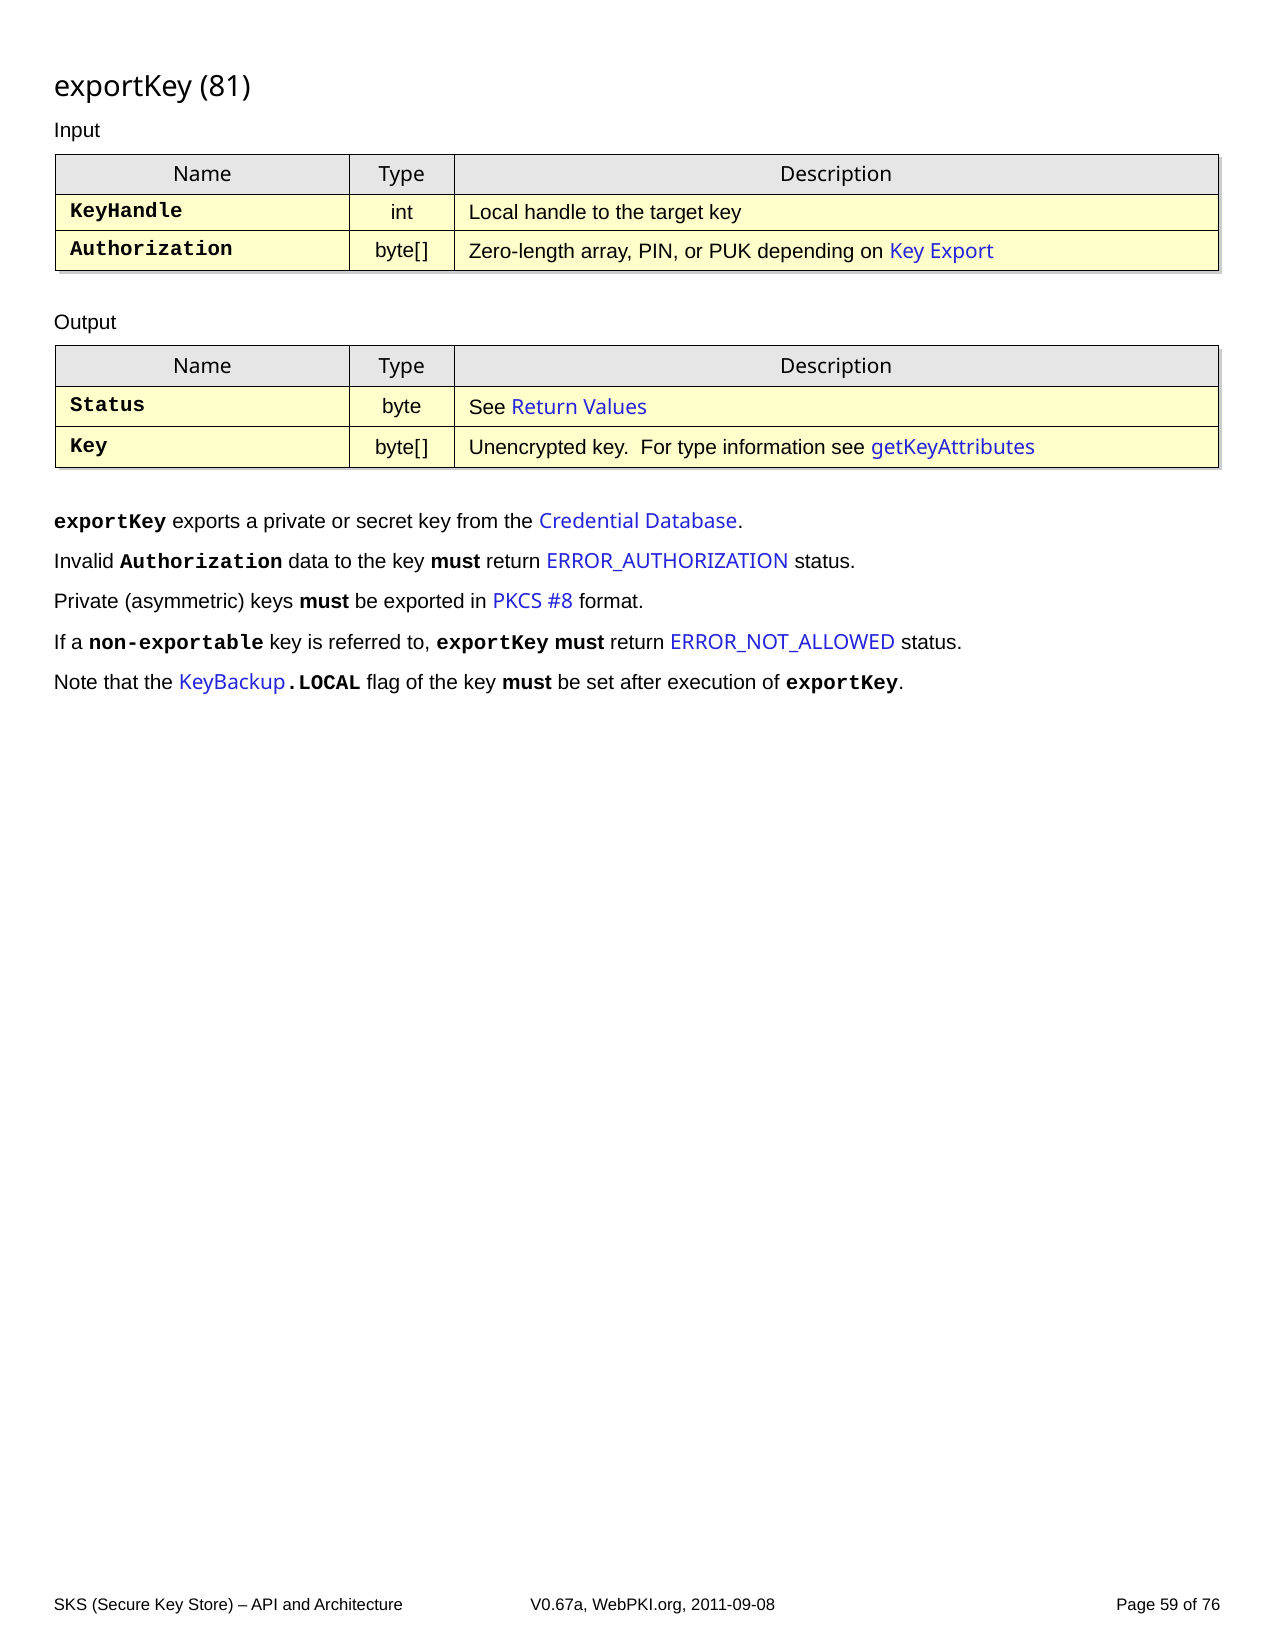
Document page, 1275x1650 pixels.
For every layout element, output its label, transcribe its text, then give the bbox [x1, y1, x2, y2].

text Output [54, 310, 1221, 334]
table_cell byte⁮[ ] [350, 427, 454, 467]
text Private (asymmetric) keys must be exported in PKCS #8 format. [54, 587, 1221, 615]
table_cell Key [56, 427, 349, 467]
text Input [54, 118, 1221, 142]
table_cell Local handle to the target key [455, 195, 1218, 230]
table_cell KeyHandle [56, 195, 349, 230]
table_header Description [455, 155, 1218, 194]
text exportKey exports a private or secret key from the Credential Database. [54, 506, 1221, 534]
table_cell Unencrypted key. For type information see getKeyAttributes [455, 427, 1218, 467]
table_cell Authorization [56, 231, 349, 270]
subtitle exportKey (81) [54, 66, 1221, 105]
text Note that the KeyBackup.LOCAL flag of the key must be set after execution of exportKey. [54, 667, 1221, 696]
text Invalid Authorization data to the key must return ERROR_AUTHORIZATION status. [54, 546, 1221, 575]
text If a non-exportable key is referred to, exportKey must return ERROR_NOT_ALLOWED status. [54, 627, 1221, 655]
table_header Name [56, 346, 349, 386]
table_header Type [350, 346, 454, 386]
table_header Type [350, 155, 454, 194]
table_cell byte⁮[ ] [350, 231, 454, 270]
table_header Description [455, 346, 1218, 386]
table_cell Status [56, 387, 349, 426]
table_cell Zero-length array, PIN, or PUK depending on Key Export [455, 231, 1218, 270]
table_cell See Return Values [455, 387, 1218, 426]
table_cell byte [350, 387, 454, 426]
table_cell int [350, 195, 454, 230]
table_header Name [56, 155, 349, 194]
